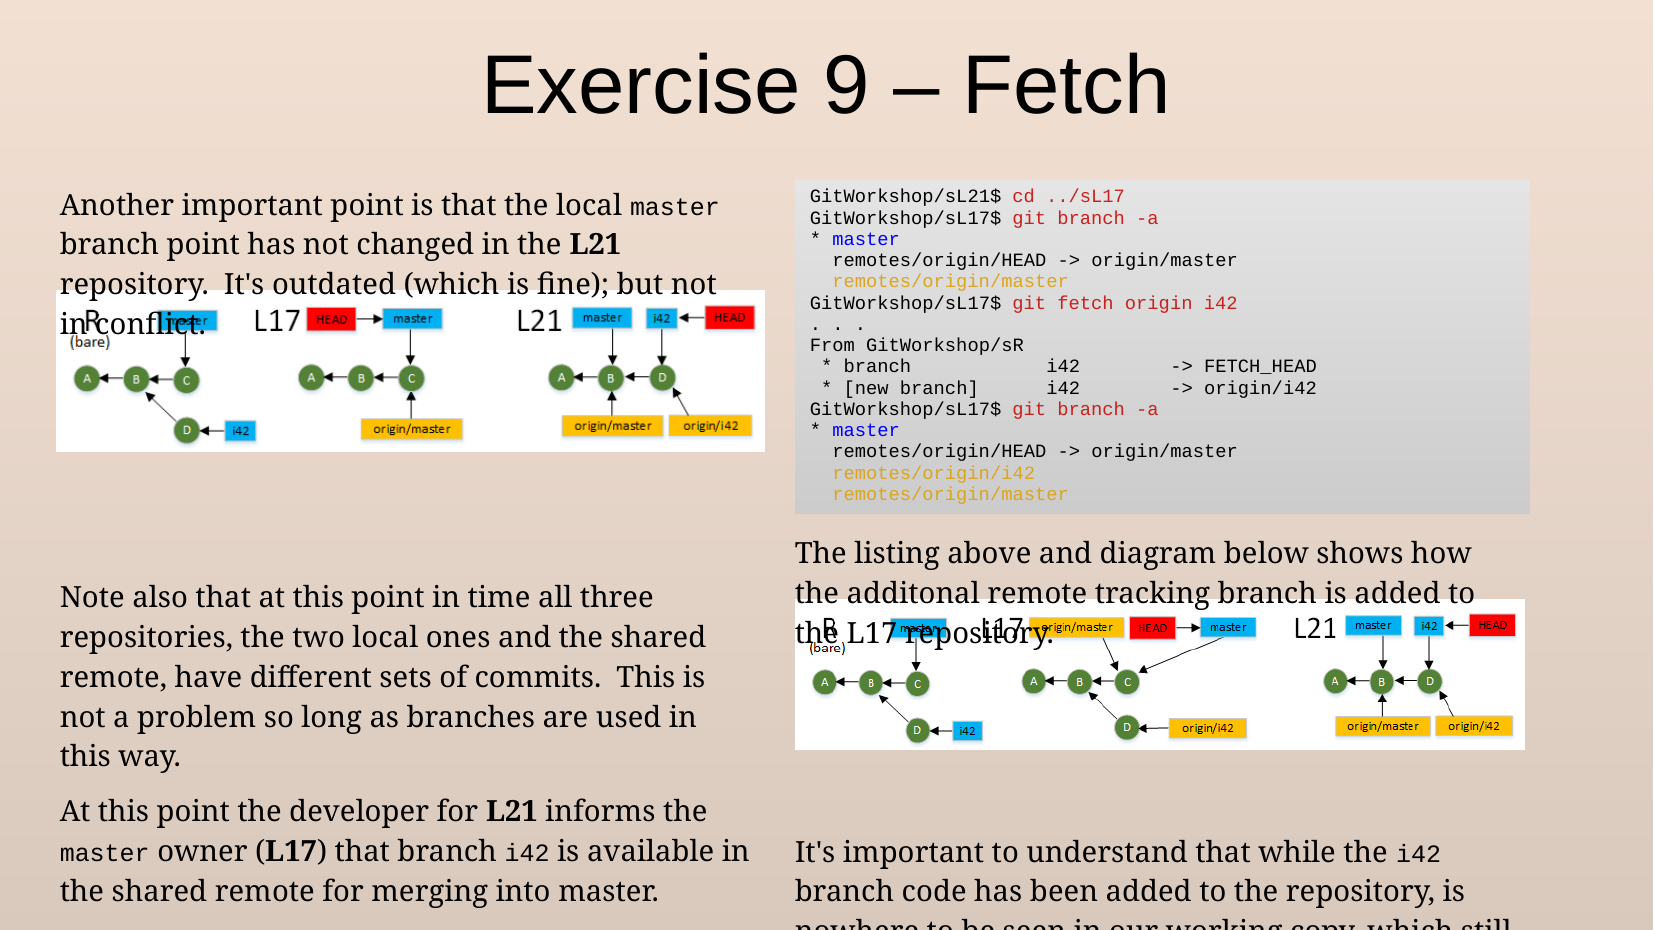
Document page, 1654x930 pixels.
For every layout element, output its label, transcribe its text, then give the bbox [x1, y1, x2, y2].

text_box GitWorkshop/sL21$ cd ../sL17 GitWorkshop/sL17$ git branch -a * master remotes/origin/HEAD -> origin/master remotes/origin/master GitWorkshop/sL17$ git fetch origin i42 . . . From GitWorkshop/sR * branch i42 -> FETCH_HEAD * [new branch] i42 -> origin/i42 GitWorkshop/sL17$ git branch -a * master remotes/origin/HEAD -> origin/master remotes/origin/i42 remotes/origin/master [795, 180, 1531, 514]
text_box The listing above and diagram below shows how the additonal remote tracking branch is added to the L17 repository. It's important to understand that while the i42 branch code has been added to the repository, is nowhere to be seen in our working copy, which still reflects master. [780, 525, 1531, 864]
title Exercise 9 – Fetch [82, 19, 1571, 151]
text_box Another important point is that the local master branch point has not changed in the L21 repository. It's outdated (which is fine); but not in conflict. Note also that at this point in time all three repositories, the two local ones and the shared remote, have different sets of commits. This is not a problem so long as branches are used in this way. At this point the developer for L21 informs the master owner (L17) that branch i42 is available in the shared remote for merging into master. L17 fetches the i42 branch. [45, 176, 766, 792]
